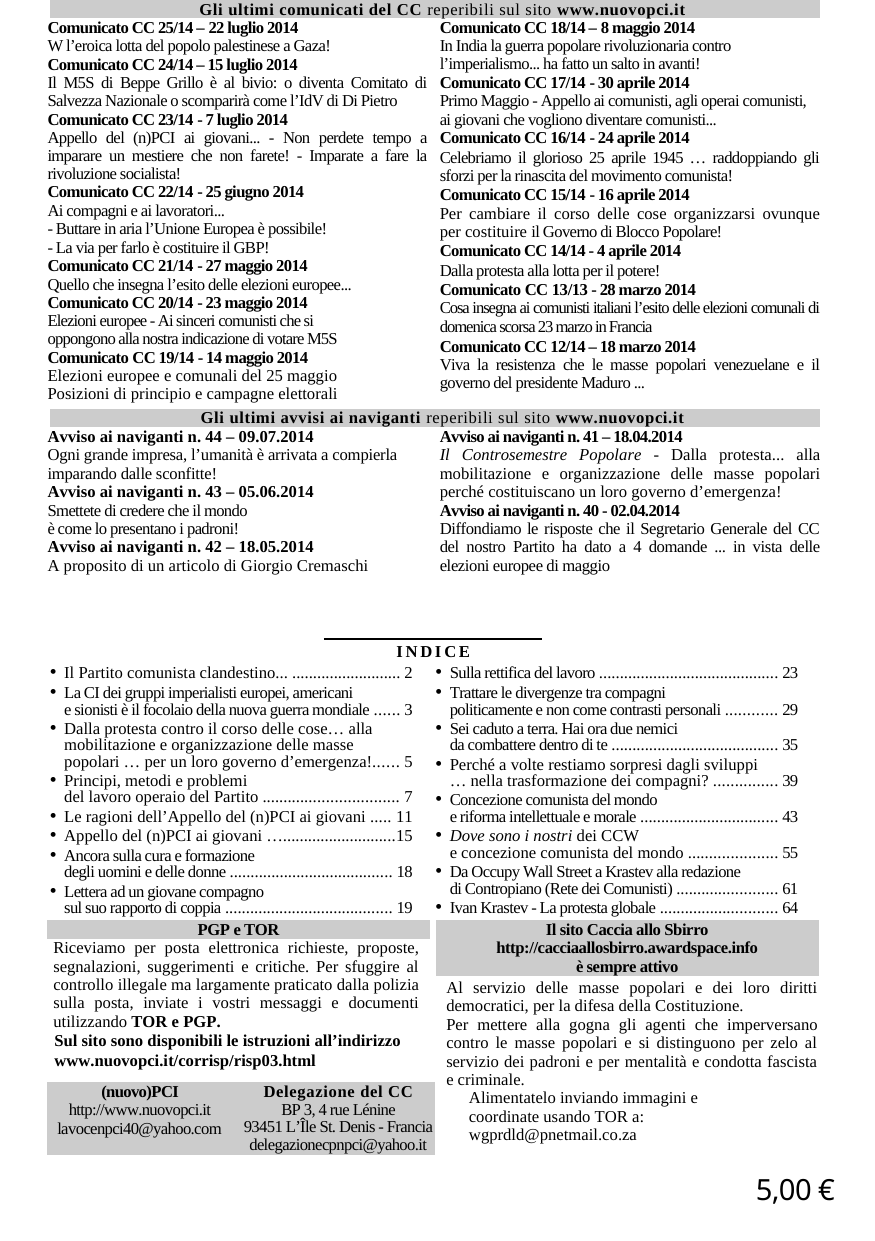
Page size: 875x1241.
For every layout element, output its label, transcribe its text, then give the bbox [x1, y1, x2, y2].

text Comunicato CC 22/14 - 25 giugno 2014 [47, 183, 428, 201]
text Comunicato CC 20/14 - 23 maggio 2014 [47, 293, 428, 312]
text Comunicato CC 21/14 - 27 maggio 2014 [47, 257, 428, 275]
text Avviso ai naviganti n. 44 – 09.07.2014 [47, 427, 428, 446]
list Sulla rettifica del lavoro 23 [435, 664, 819, 683]
text Viva la resistenza che le masse popolari venezuelane e il governo del presidente Maduro ... [439, 356, 820, 392]
text - La via per farlo è costituire il GBP! [47, 238, 428, 257]
text Elezioni europee e comunali del 25 maggio Posizioni di principio e campagne elettorali [47, 367, 428, 403]
text Quello che insegna l’esito delle elezioni europee... [47, 275, 428, 293]
text Comunicato CC 15/14 - 16 aprile 2014 [439, 185, 820, 203]
text Alimentatelo inviando immagini e coordinate usando TOR a: [469, 1089, 786, 1126]
text Delegazione del CC BP 3, 4 rue Lénine 93451 L’Île St. Denis - Francia delegazionecpnpci@yahoo.it [242, 1083, 434, 1154]
text Elezioni europee - Ai sinceri comunisti che si oppongono alla nostra indicazione di votare M5S [47, 312, 428, 348]
text W l’eroica lotta del popolo palestinese a Gaza! [47, 37, 428, 55]
text PGP e TOR [47, 920, 430, 939]
text Comunicato CC 17/14 - 30 aprile 2014 [439, 73, 820, 92]
text Avviso ai naviganti n. 42 – 18.05.2014 [47, 538, 428, 556]
text Dalla protesta alla lotta per il potere! [439, 261, 820, 279]
list Dove sono i nostri dei CCW e concezione comunista del mondo 55 [435, 827, 819, 862]
text Il M5S di Beppe Grillo è al bivio: o diventa Comitato di Salvezza Nazionale o scomparirà come l’IdV di Di Pietro [47, 74, 428, 110]
list Gli ultimi comunicati del CC reperibili sul sito www.nuovopci.it [50, 0, 820, 18]
list Perché a volte restiamo sorpresi dagli sviluppi … nella trasformazione dei compagni? 39 [435, 755, 819, 790]
text Al servizio delle masse popolari e dei loro diritti democratici, per la difesa della Costituzione. [446, 978, 818, 1015]
list Da Occupy Wall Street a Krastev alla redazione di Contropiano (Rete dei Comunisti) 61 [435, 862, 819, 898]
text (nuovo)PCI http://www.nuovopci.it lavocenpci40@yahoo.com [48, 1083, 241, 1138]
text Appello del (n)PCI ai giovani... - Non perdete tempo a imparare un mestiere che non farete! - Imparate a fare la rivoluzione socialista! [47, 128, 428, 183]
text Comunicato CC 25/14 – 22 luglio 2014 [47, 18, 428, 37]
list Concezione comunista del mondo e riforma intellettuale e morale 43 [435, 791, 819, 826]
list Appello del (n)PCI ai giovani … 15 [50, 827, 433, 846]
list Trattare le divergenze tra compagni politicamente e non come contrasti personali 29 [435, 683, 819, 718]
text Comunicato CC 14/14 - 4 aprile 2014 [439, 241, 820, 260]
text A proposito di un articolo di Giorgio Cremaschi [47, 556, 428, 575]
text Avviso ai naviganti n. 40 - 02.04.2014 [439, 501, 820, 519]
text Cosa insegna ai comunisti italiani l’esito delle elezioni comunali di domenica scorsa 23 marzo in Francia [439, 299, 820, 336]
text Primo Maggio - Appello ai comunisti, agli operai comunisti, ai giovani che vogliono diventare comunisti... [439, 92, 820, 128]
text http://cacciaallosbirro.awardspace.info [436, 939, 819, 957]
text Comunicato CC 16/14 - 24 aprile 2014 [439, 128, 820, 147]
text Comunicato CC 12/14 – 18 marzo 2014 [439, 337, 820, 356]
text Smettete di credere che il mondo è come lo presentano i padroni! [47, 501, 428, 538]
list Gli ultimi avvisi ai naviganti reperibili sul sito www.nuovopci.it [50, 409, 820, 427]
list Il Partito comunista clandestino... 2 [50, 664, 433, 683]
text Il Controsemestre Popolare - Dalla protesta... alla mobilitazione e organizzazione delle masse popolari perché costituiscano un loro governo d’emergenza! [439, 446, 820, 501]
text è sempre attivo [436, 957, 819, 976]
list La CI dei gruppi imperialisti europei, americani e sionisti è il focolaio della nuova guerra mondiale 3 [50, 683, 433, 718]
text www.nuovopci.it/corrisp/risp03.html [54, 1052, 428, 1070]
text Per mettere alla gogna gli agenti che imperversano contro le masse popolari e si distinguono per zelo al servizio dei padroni e per mentalità e condotta fascista e criminale. [446, 1015, 818, 1089]
text Comunicato CC 13/13 - 28 marzo 2014 [439, 281, 820, 299]
list Principi, metodi e problemi del lavoro operaio del Partito 7 [50, 771, 433, 806]
list Ancora sulla cura e formazione degli uomini e delle donne 18 [50, 846, 433, 881]
text Comunicato CC 19/14 - 14 maggio 2014 [47, 348, 428, 367]
text Celebriamo il glorioso 25 aprile 1945 … raddoppiando gli sforzi per la rinascita del movimento comunista! [439, 148, 820, 185]
text Per cambiare il corso delle cose organizzarsi ovunque per costituire il Governo di Blocco Popolare! [439, 204, 820, 241]
text 5,00 € [735, 1169, 835, 1208]
text Comunicato CC 18/14 – 8 maggio 2014 [439, 18, 820, 37]
text Comunicato CC 23/14 - 7 luglio 2014 [47, 110, 428, 128]
text Avviso ai naviganti n. 41 – 18.04.2014 [439, 427, 820, 446]
text Il sito Caccia allo Sbirro [436, 920, 819, 939]
text Diffondiamo le risposte che il Segretario Generale del CC del nostro Partito ha dato a 4 domande ... in vista delle elezioni europee di maggio [439, 519, 820, 575]
text Comunicato CC 24/14 – 15 luglio 2014 [47, 55, 428, 74]
text Riceviamo per posta elettronica richieste, proposte, segnalazioni, suggerimenti e critiche. Per sfuggire al controllo illegale ma largamente praticato dalla polizia sulla posta, inviate i vostri messaggi e documenti utilizzando TOR e PGP. [53, 939, 419, 1031]
text wgprdld@pnetmail.co.za [469, 1126, 786, 1144]
text Sul sito sono disponibili le istruzioni all’indirizzo [54, 1032, 428, 1050]
text Ogni grande impresa, l’umanità è arrivata a compierla imparando dalle sconfitte! [47, 446, 428, 483]
text Ai compagni e ai lavoratori... [47, 201, 428, 220]
text INDICE [324, 640, 542, 664]
list Sei caduto a terra. Hai ora due nemici da combattere dentro di te 35 [435, 719, 819, 754]
list Dalla protesta contro il corso delle cose… alla mobilitazione e organizzazione delle masse popolari … per un loro governo d’emergenza! 5 [50, 719, 433, 771]
text In India la guerra popolare rivoluzionaria contro l’imperialismo... ha fatto un salto in avanti! [439, 37, 820, 73]
text Avviso ai naviganti n. 43 – 05.06.2014 [47, 483, 428, 501]
list Le ragioni dell’Appello del (n)PCI ai giovani 11 [50, 807, 433, 826]
list Ivan Krastev - La protesta globale 64 [435, 898, 819, 917]
list Lettera ad un giovane compagno sul suo rapporto di coppia 19 [50, 882, 433, 917]
text - Buttare in aria l’Unione Europea è possibile! [47, 220, 428, 238]
